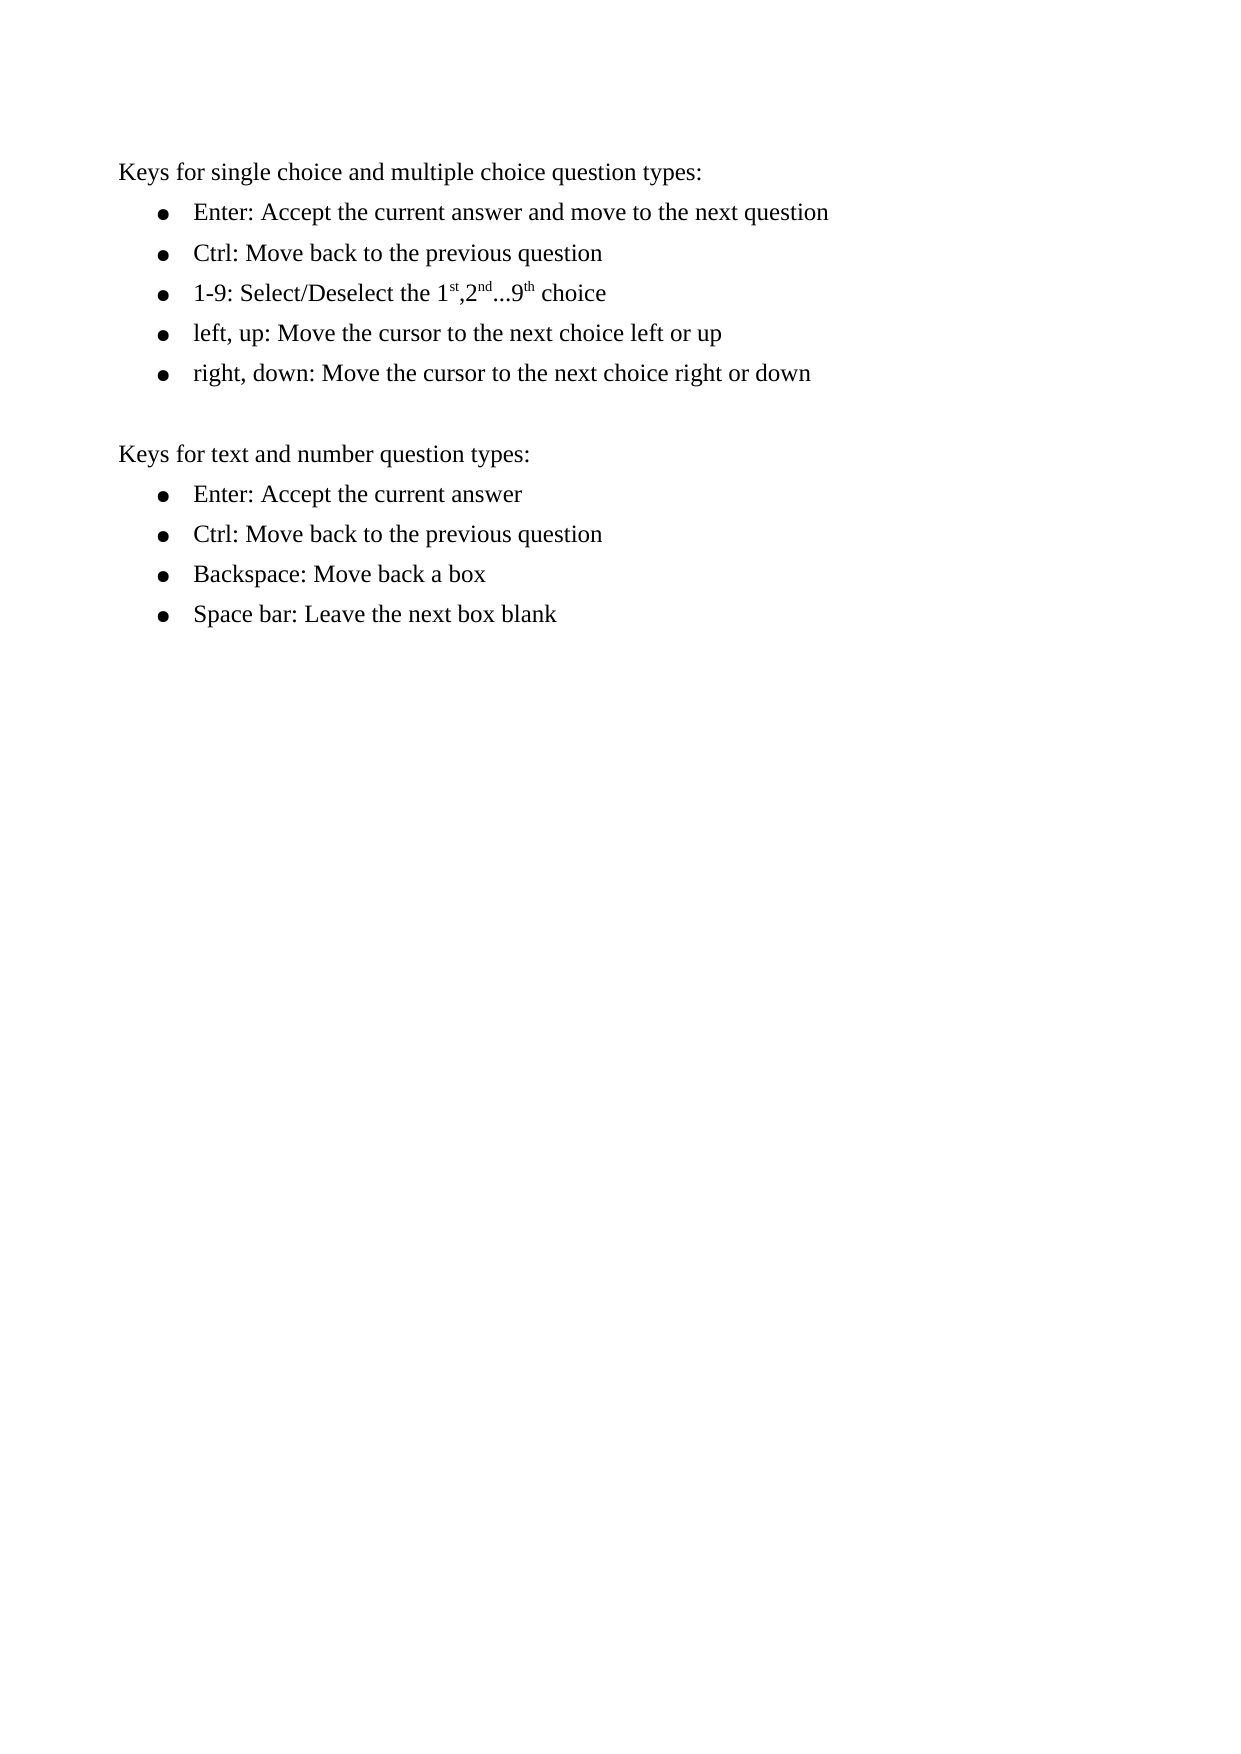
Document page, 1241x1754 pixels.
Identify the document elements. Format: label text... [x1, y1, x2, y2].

text Keys for text and number question types: [118, 440, 1122, 467]
list Ctrl: Move back to the previous question [156, 520, 1122, 548]
text Keys for single choice and multiple choice question types: [118, 158, 1122, 186]
list Enter: Accept the current answer and move to the next question [156, 198, 1122, 226]
list Enter: Accept the current answer [156, 480, 1122, 508]
list 1-9: Select/Deselect the 1st,2nd...9th choice [156, 279, 1122, 307]
list Backspace: Move back a box [156, 560, 1122, 588]
list Space bar: Leave the next box blank [156, 601, 1122, 628]
list left, up: Move the cursor to the next choice left or up [156, 319, 1122, 347]
list Ctrl: Move back to the previous question [156, 239, 1122, 266]
list right, down: Move the cursor to the next choice right or down [156, 359, 1122, 387]
